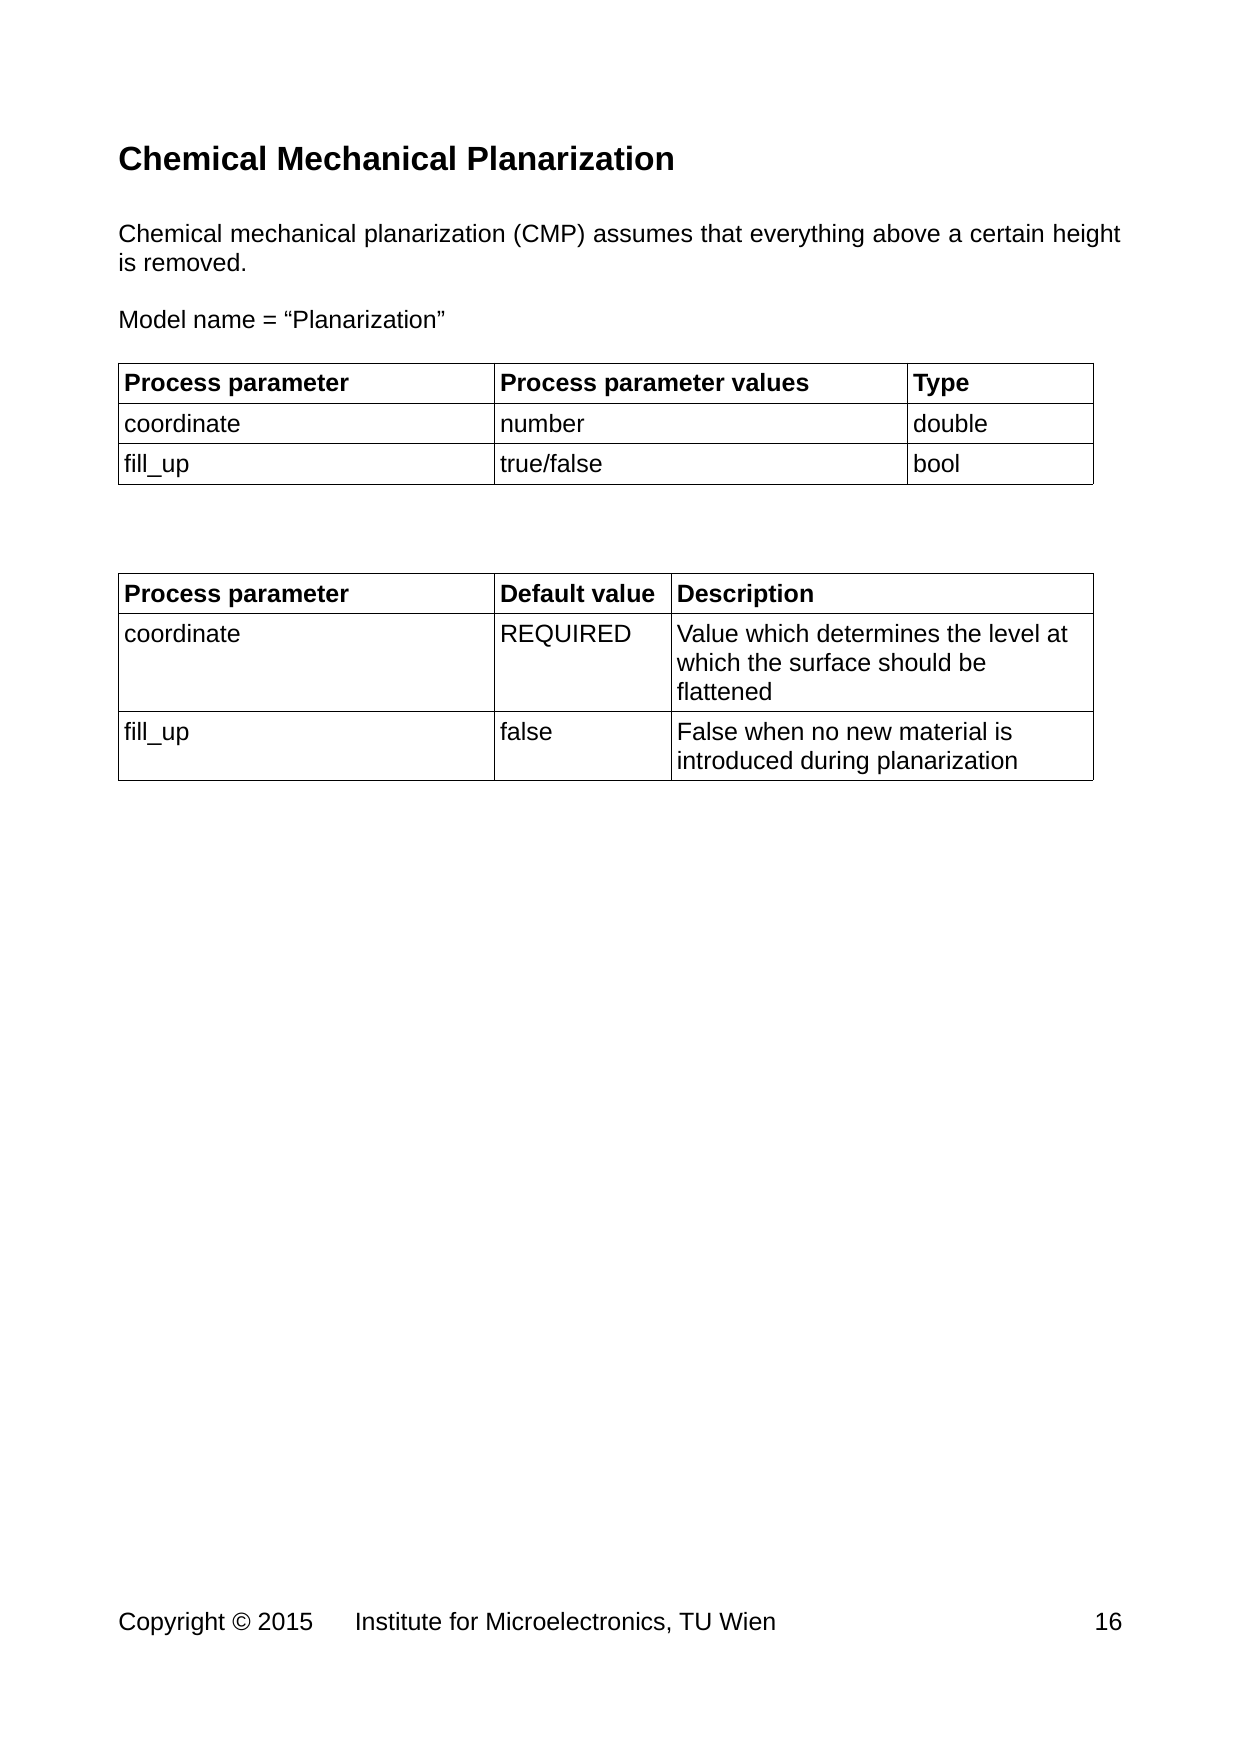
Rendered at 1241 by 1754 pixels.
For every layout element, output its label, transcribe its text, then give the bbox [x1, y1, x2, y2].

text Chemical mechanical planarization (CMP) assumes that everything above a certain height is removed. [118, 219, 1122, 276]
table_cell double [908, 404, 1093, 443]
table_cell coordinate [119, 404, 494, 443]
table_cell false [495, 712, 671, 780]
table_cell fill_up [119, 712, 494, 780]
table_header Default value [495, 574, 671, 613]
table_header Description [672, 574, 1093, 613]
table_cell true/false [495, 444, 907, 483]
table_cell bool [908, 444, 1093, 483]
table_cell fill_up [119, 444, 494, 483]
table_cell number [495, 404, 907, 443]
table_header Process parameter [119, 574, 494, 613]
table_header Process parameter values [495, 364, 907, 403]
table_header Process parameter [119, 364, 494, 403]
text Model name = “Planarization” [118, 305, 1122, 334]
subtitle Chemical Mechanical Planarization [118, 139, 1122, 178]
table_cell False when no new material is introduced during planarization [672, 712, 1093, 780]
table_cell REQUIRED [495, 614, 671, 711]
table_cell Value which determines the level at which the surface should be flattened [672, 614, 1093, 711]
table_cell coordinate [119, 614, 494, 711]
table_header Type [908, 364, 1093, 403]
